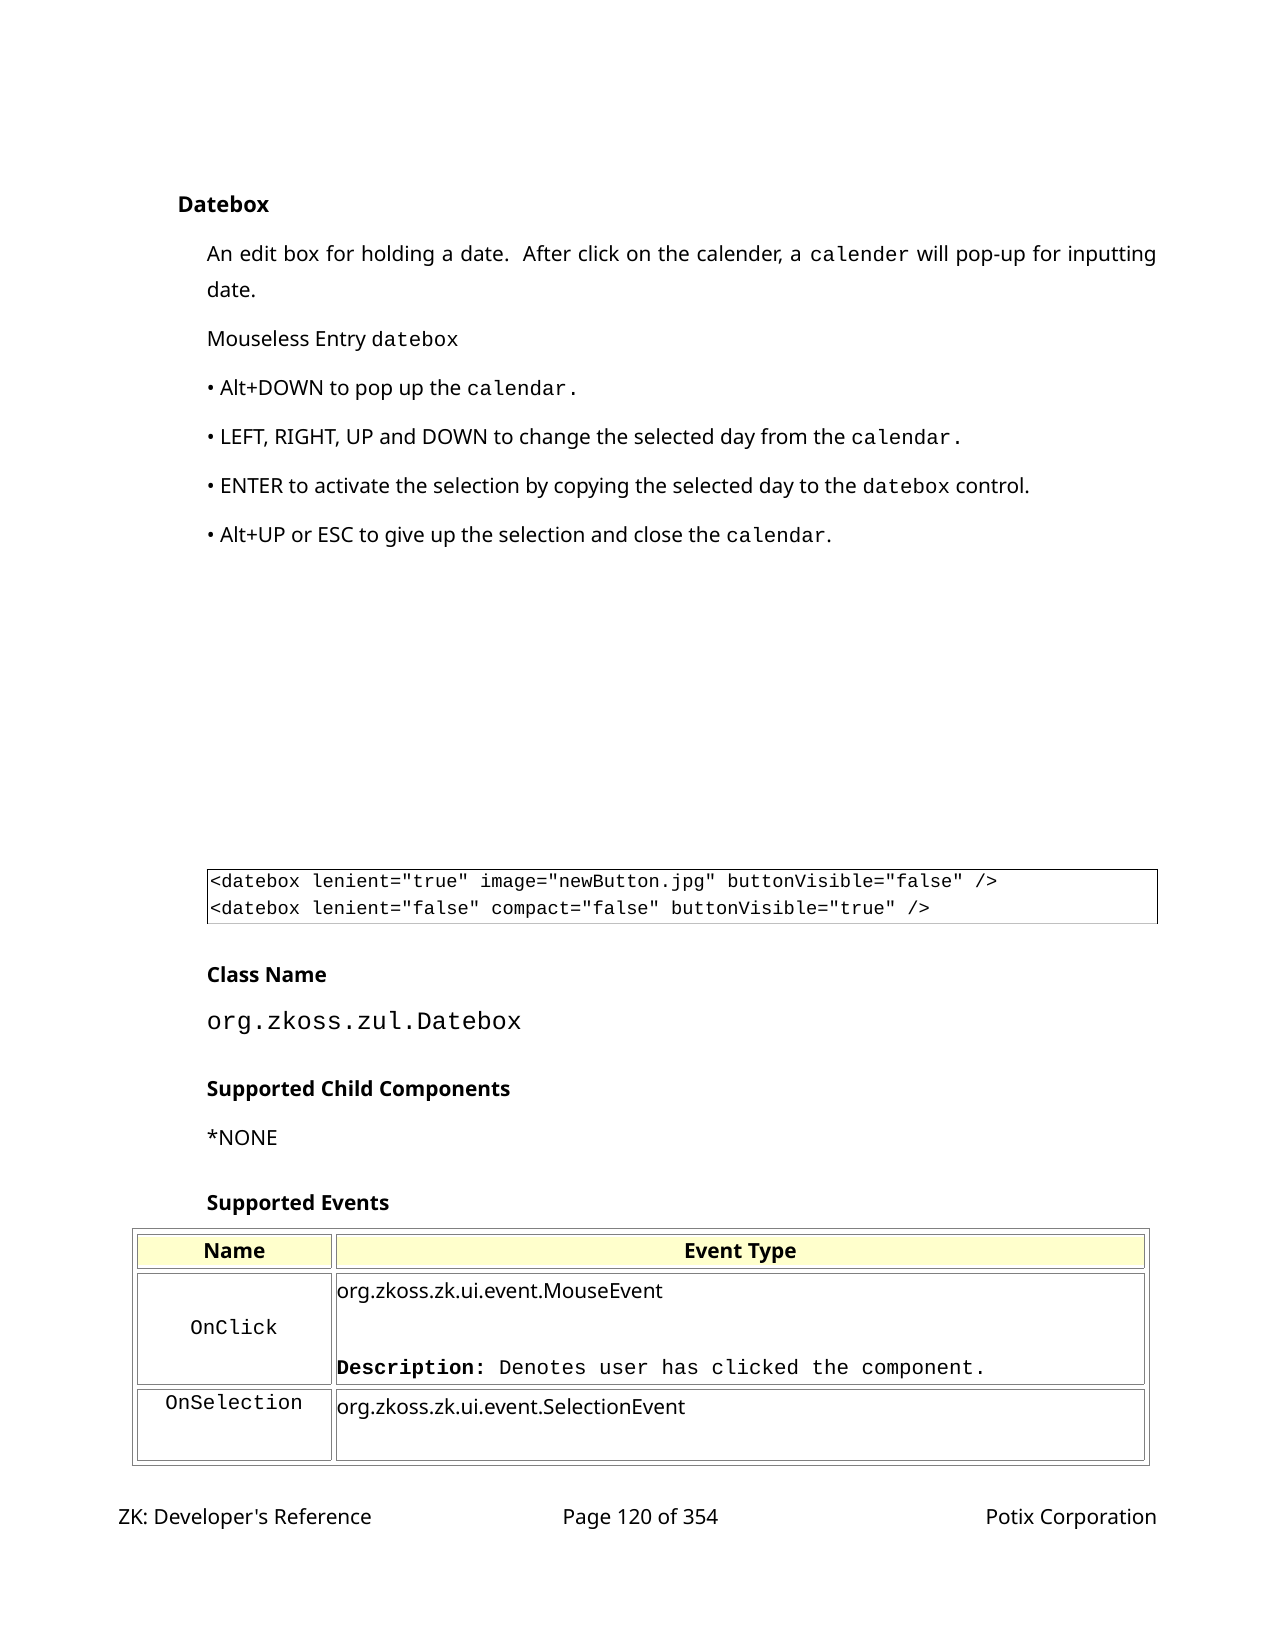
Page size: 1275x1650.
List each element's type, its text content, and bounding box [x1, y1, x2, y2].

subtitle Supported Events [207, 1188, 1157, 1216]
text • Alt+DOWN to pop up the calendar. [207, 373, 1157, 402]
text • LEFT, RIGHT, UP and DOWN to change the selected day from the calendar. [207, 422, 1157, 451]
text *NONE [207, 1123, 1157, 1151]
text org.zkoss.zul.Datebox [207, 1009, 1157, 1037]
table_header Event Type [334, 1229, 1147, 1268]
table_cell OnClick [134, 1268, 333, 1384]
subtitle Class Name [207, 960, 1157, 988]
table_cell org.zkoss.zk.ui.event.MouseEvent Description: Denotes user has clicked the component. [334, 1268, 1147, 1384]
text • Alt+UP or ESC to give up the selection and close the calendar. [207, 521, 1157, 549]
text <datebox lenient="false" compact="false" buttonVisible="true" /> [208, 896, 1157, 923]
table_cell org.zkoss.zk.ui.event.SelectionEvent [334, 1384, 1147, 1459]
subtitle Supported Child Components [207, 1074, 1157, 1102]
table_header Name [134, 1229, 333, 1268]
text <datebox lenient="true" image="newButton.jpg" buttonVisible="false" /> [208, 870, 1157, 893]
table_cell OnSelection [134, 1384, 333, 1459]
text An edit box for holding a date. After click on the calender, a calender will pop-up for inputting date. [207, 239, 1157, 303]
text Mouseless Entry datebox [207, 324, 1157, 352]
subtitle Datebox [177, 189, 1157, 219]
text • ENTER to activate the selection by copying the selected day to the datebox control. [207, 471, 1157, 500]
